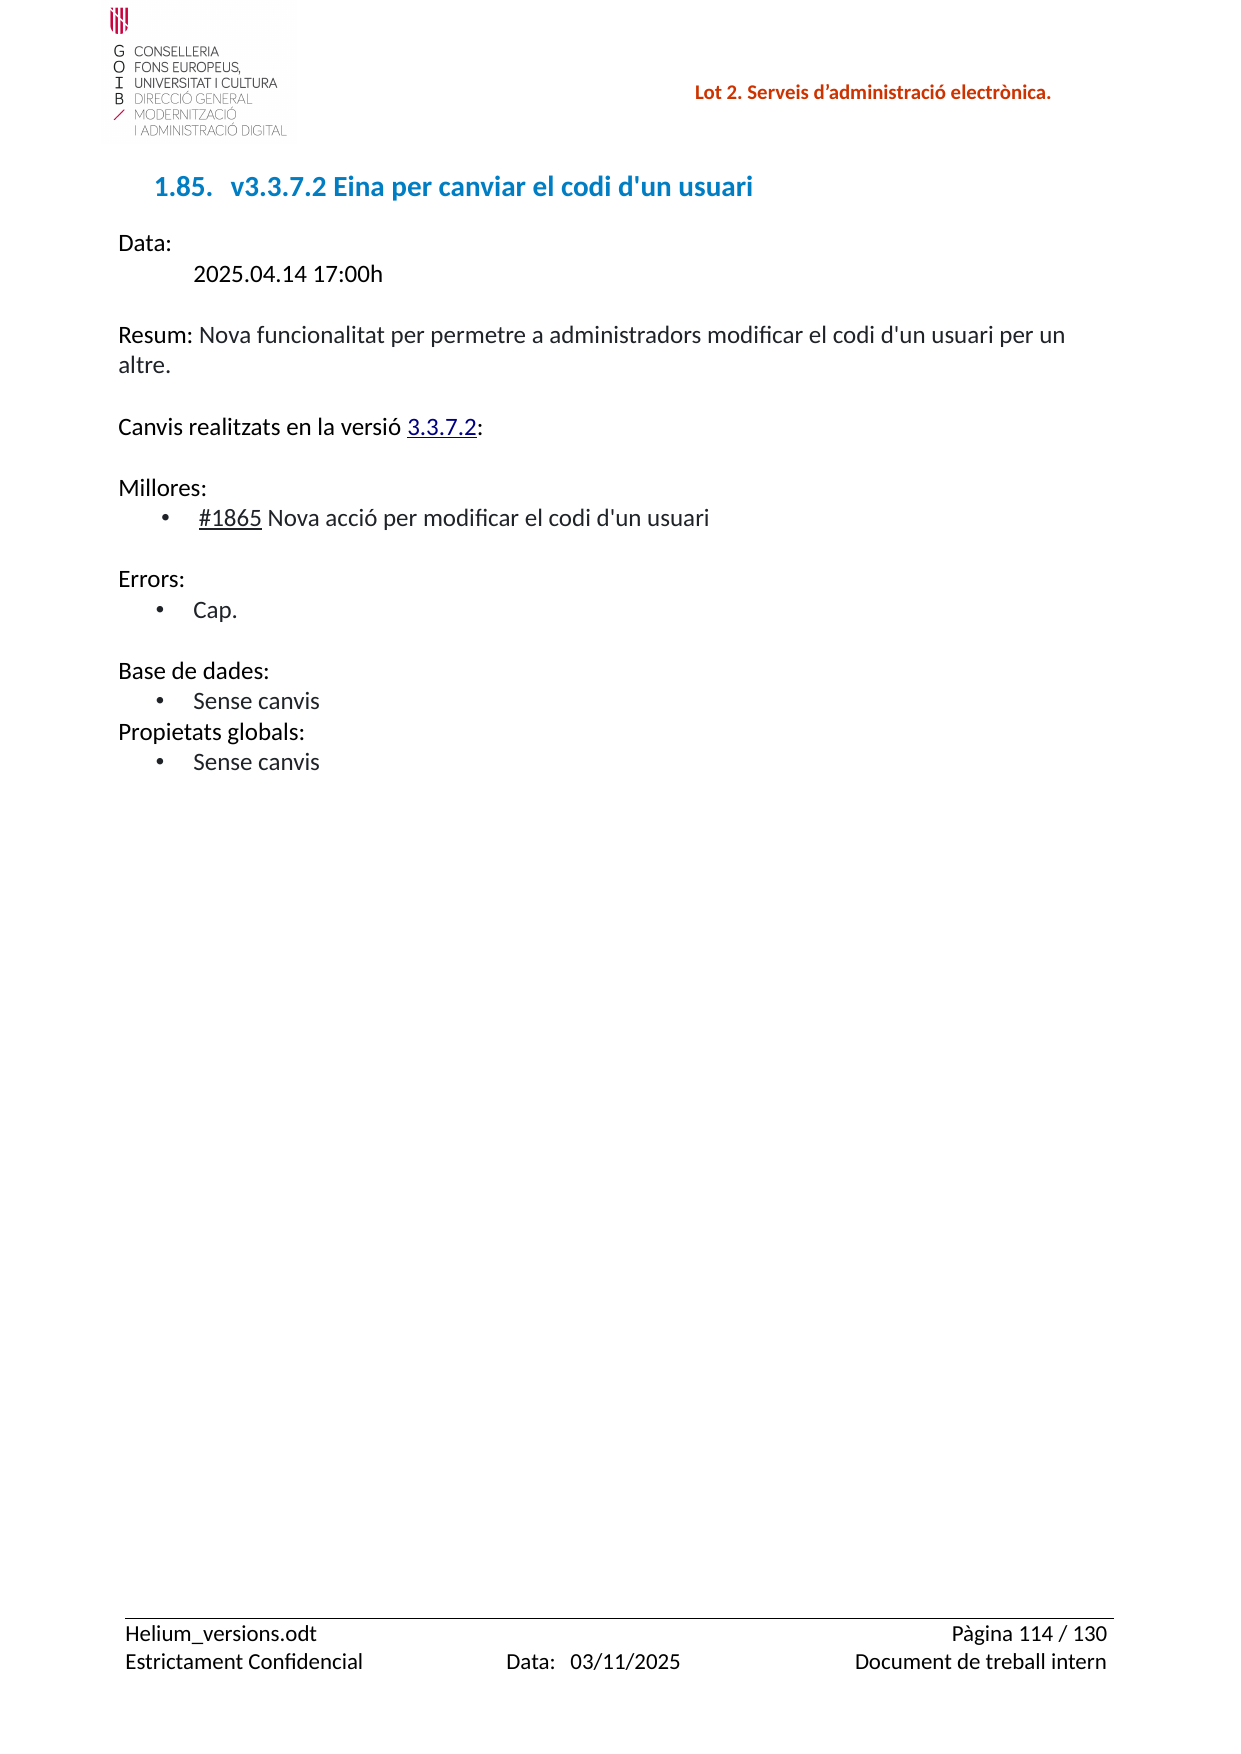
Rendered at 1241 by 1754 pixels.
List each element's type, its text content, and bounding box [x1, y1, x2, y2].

text Resum: Nova funcionalitat per permetre a administradors modificar el codi d'un usuari per un altre. [118, 319, 1122, 380]
text Data: [118, 228, 1122, 258]
text Errors: [118, 563, 1122, 594]
list #1865 Nova acció per modificar el codi d'un usuari [161, 502, 1122, 533]
picture [100, 0, 297, 144]
text Canvis realitzats en la versió 3.3.7.2: [118, 411, 1122, 441]
list Sense canvis [156, 685, 1122, 716]
text Propietats globals: [118, 716, 1122, 746]
subtitle v3.3.7.2 Eina per canviar el codi d'un usuari [153, 168, 1122, 204]
list Cap. [156, 594, 1122, 624]
text Base de dades: [118, 655, 1122, 685]
list Sense canvis [156, 746, 1122, 777]
text 2025.04.14 17:00h [118, 258, 1122, 289]
text Millores: [118, 472, 1122, 502]
